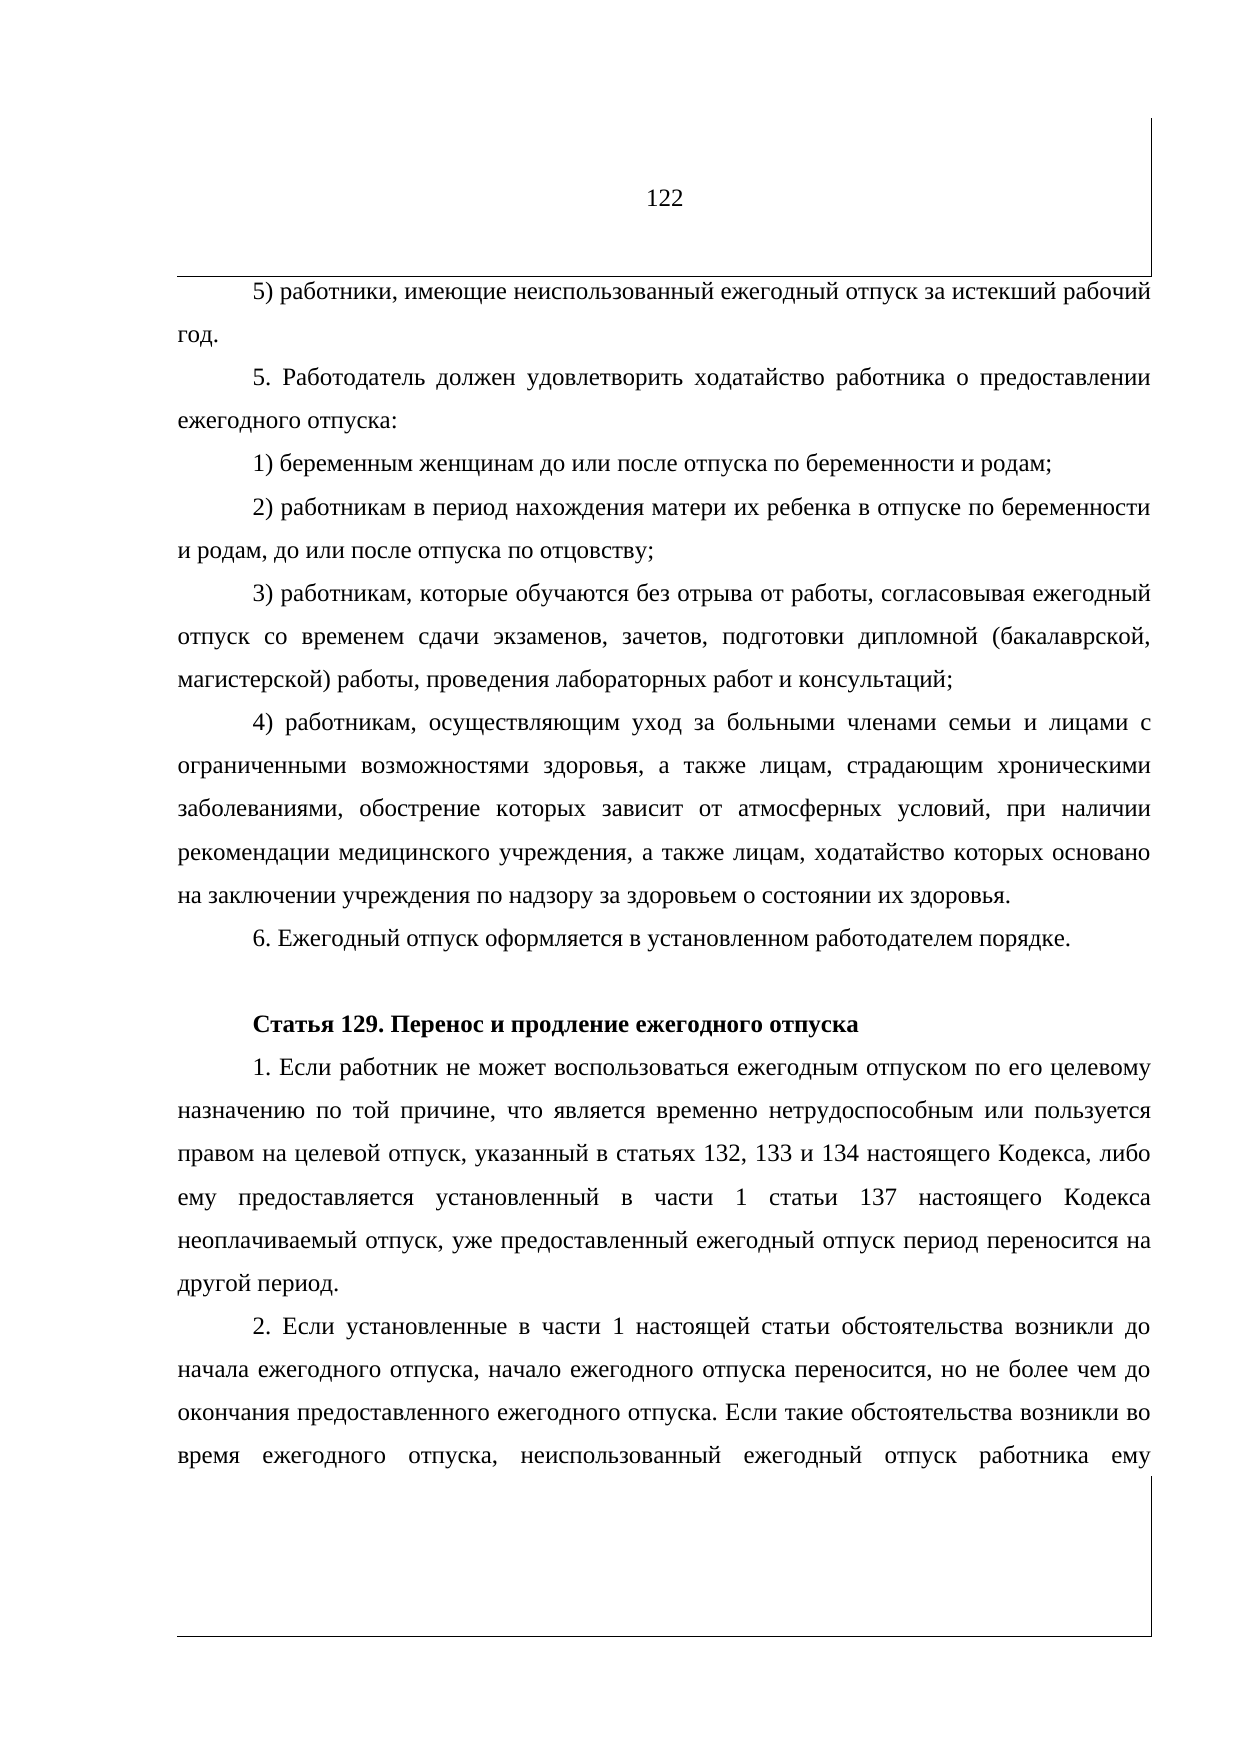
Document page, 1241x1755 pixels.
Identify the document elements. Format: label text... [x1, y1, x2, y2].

text 5) работники, имеющие неиспользованный ежегодный отпуск за истекший рабочий год. [177, 276, 1152, 348]
text 2) работникам в период нахождения матери их ребенка в отпуске по беременности и родам, до или после отпуска по отцовству; [177, 492, 1152, 563]
text 2. Если установленные в части 1 настоящей статьи обстоятельства возникли до начала ежегодного отпуска, начало ежегодного отпуска переносится, но не более чем до окончания предоставленного ежегодного отпуска. Если такие обстоятельства возникли во время ежегодного отпуска, неиспользованный ежегодный отпуск работника ему [177, 1311, 1152, 1469]
text 5. Работодатель должен удовлетворить ходатайство работника о предоставлении ежегодного отпуска: [177, 362, 1152, 434]
text 3) работникам, которые обучаются без отрыва от работы, согласовывая ежегодный отпуск со временем сдачи экзаменов, зачетов, подготовки дипломной (бакалаврской, магистерской) работы, проведения лабораторных работ и консультаций; [177, 578, 1152, 693]
text 1) беременным женщинам до или после отпуска по беременности и родам; [177, 448, 1152, 477]
text 4) работникам, осуществляющим уход за больными членами семьи и лицами с ограниченными возможностями здоровья, а также лицам, страдающим хроническими заболеваниями, обострение которых зависит от атмосферных условий, при наличии рекомендации медицинского учреждения, а также лицам, ходатайство которых основано на заключении учреждения по надзору за здоровьем о состоянии их здоровья. [177, 707, 1152, 908]
subtitle Статья 129. Перенос и продление ежегодного отпуска [177, 1009, 1152, 1038]
text 1. Если работник не может воспользоваться ежегодным отпуском по его целевому назначению по той причине, что является временно нетрудоспособным или пользуется правом на целевой отпуск, указанный в статьях 132, 133 и 134 настоящего Кодекса, либо ему предоставляется установленный в части 1 статьи 137 настоящего Кодекса неоплачиваемый отпуск, уже предоставленный ежегодный отпуск период переносится на другой период. [177, 1052, 1152, 1297]
text 6. Ежегодный отпуск оформляется в установленном работодателем порядке. [177, 923, 1152, 952]
